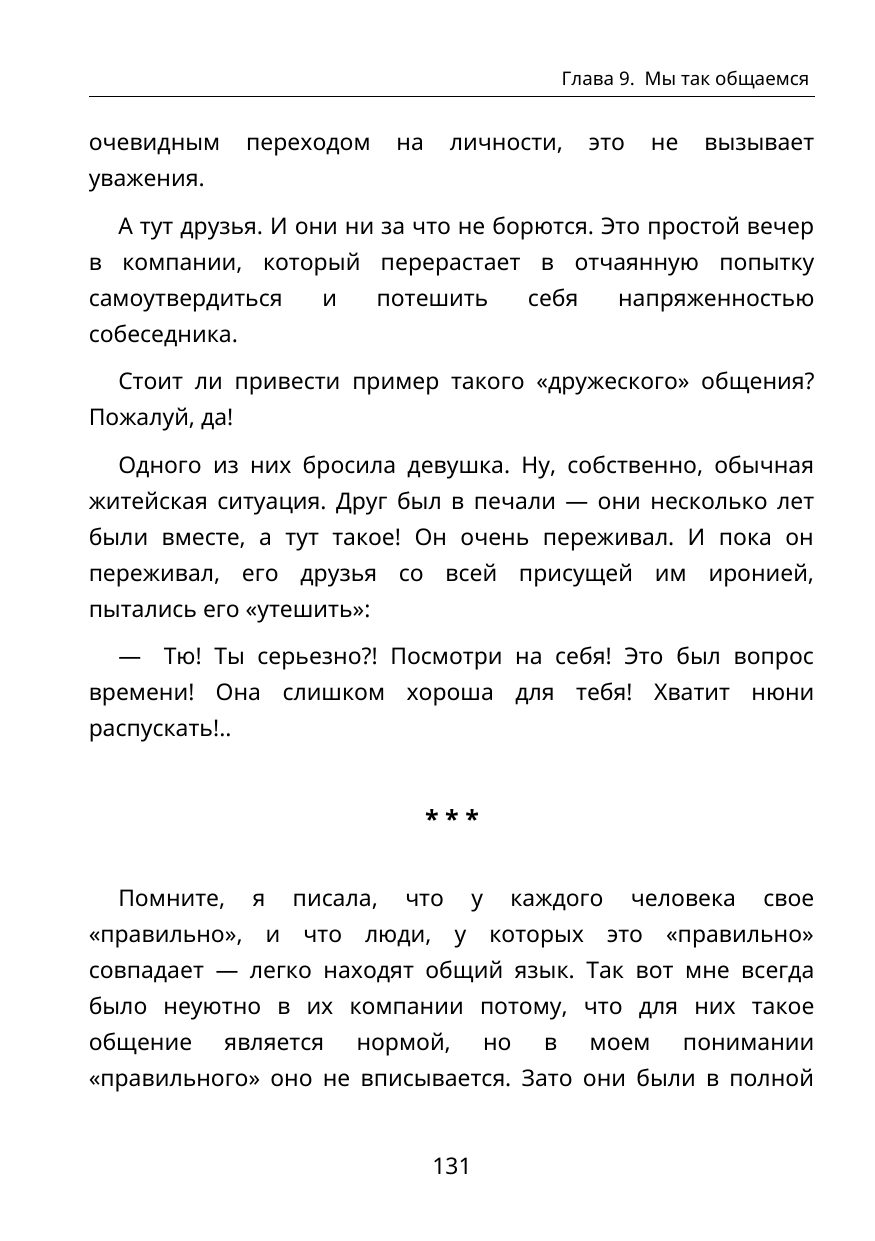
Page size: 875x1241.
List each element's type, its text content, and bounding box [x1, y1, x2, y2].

text очевидным переходом на личности, это не вызывает уважения. [88, 126, 815, 193]
subtitle * * * [88, 802, 815, 836]
text Стоит ли привести пример такого «дружеского» общения? Пожалуй, да! [88, 365, 815, 432]
text Одного из них бросила девушка. Ну, собственно, обычная житейская ситуация. Друг был в печали — они несколько лет были вместе, а тут такое! Он очень переживал. И пока он переживал, его друзья со всей присущей им иронией, пытались его «утешить»: [88, 449, 815, 624]
list Тю! Ты серьезно?! Посмотри на себя! Это был вопрос времени! Она слишком хороша для тебя! Хватит нюни распускать!.. [88, 640, 815, 743]
text А тут друзья. И они ни за что не борются. Это простой вечер в компании, который перерастает в отчаянную попытку самоутвердиться и потешить себя напряженностью собеседника. [88, 210, 815, 349]
text Помните, я писала, что у каждого человека свое «правильно», и что люди, у которых это «правильно» совпадает — легко находят общий язык. Так вот мне всегда было неуютно в их компании потому, что для них такое общение является нормой, но в моем понимании «правильного» оно не вписывается. Зато они были в полной [88, 882, 815, 1093]
